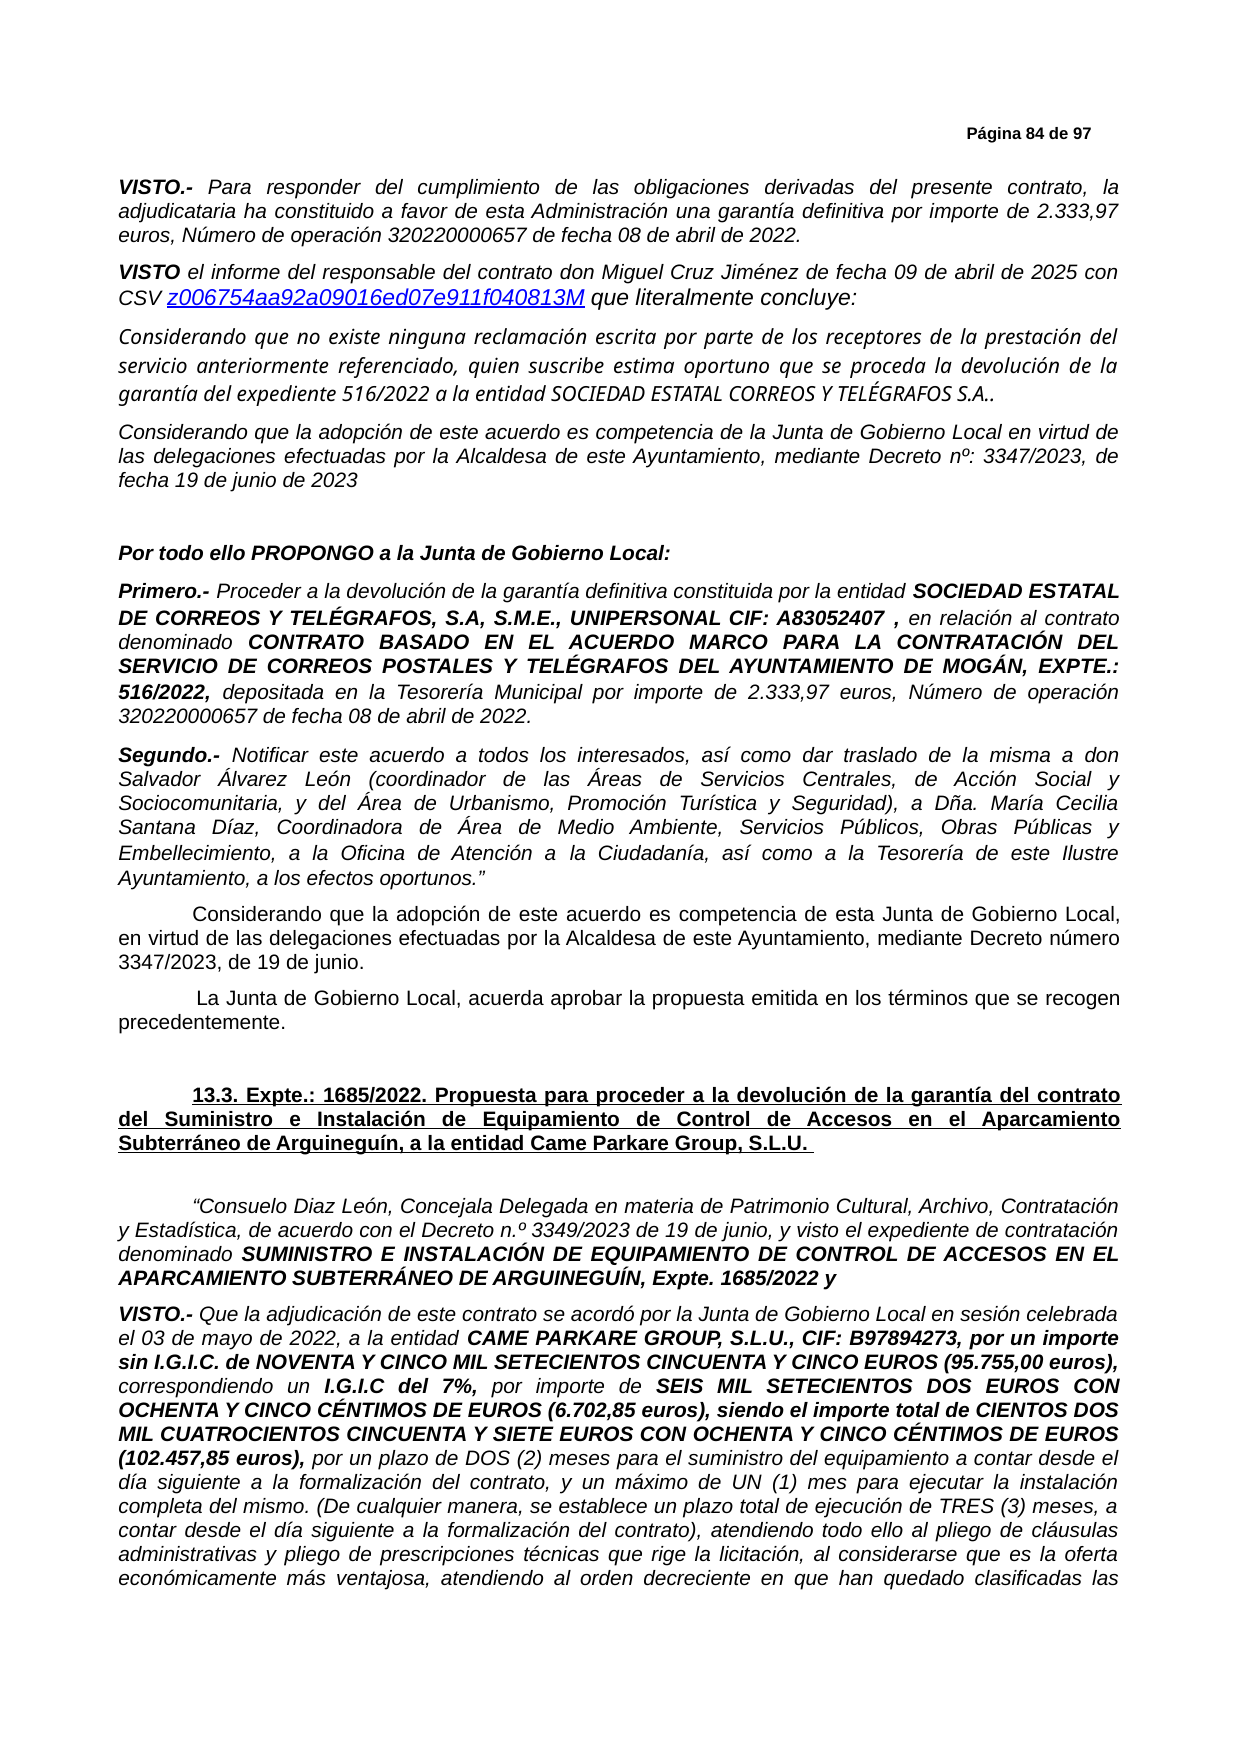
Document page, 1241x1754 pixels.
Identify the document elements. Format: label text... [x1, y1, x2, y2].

text “Consuelo Diaz León, Concejala Delegada en materia de Patrimonio Cultural, Archivo, Contratación y Estadística, de acuerdo con el Decreto n.º 3349/2023 de 19 de junio, y visto el expediente de contratación denominado SUMINISTRO E INSTALACIÓN DE EQUIPAMIENTO DE CONTROL DE ACCESOS EN EL APARCAMIENTO SUBTERRÁNEO DE ARGUINEGUÍN, Expte. 1685/2022 y [118, 1194, 1122, 1290]
text Considerando que la adopción de este acuerdo es competencia de esta Junta de Gobierno Local, en virtud de las delegaciones efectuadas por la Alcaldesa de este Ayuntamiento, mediante Decreto número 3347/2023, de 19 de junio. [118, 902, 1122, 974]
text VISTO.- Para responder del cumplimiento de las obligaciones derivadas del presente contrato, la adjudicataria ha constituido a favor de esta Administración una garantía definitiva por importe de 2.333,97 euros, Número de operación 320220000657 de fecha 08 de abril de 2022. [118, 175, 1122, 247]
text La Junta de Gobierno Local, acuerda aprobar la propuesta emitida en los términos que se recogen precedentemente. [118, 986, 1122, 1034]
text Considerando que no existe ninguna reclamación escrita por parte de los receptores de la prestación del servicio anteriormente referenciado, quien suscribe estima oportuno que se proceda la devolución de la garantía del expediente 516/2022 a la entidad SOCIEDAD ESTATAL CORREOS Y TELÉGRAFOS S.A.. [118, 322, 1122, 408]
text Considerando que la adopción de este acuerdo es competencia de la Junta de Gobierno Local en virtud de las delegaciones efectuadas por la Alcaldesa de este Ayuntamiento, mediante Decreto nº: 3347/2023, de fecha 19 de junio de 2023 [118, 420, 1122, 492]
text VISTO el informe del responsable del contrato don Miguel Cruz Jiménez de fecha 09 de abril de 2025 con CSV z006754aa92a09016ed07e911f040813M que literalmente concluye: [118, 259, 1122, 310]
text 13.3. Expte.: 1685/2022. Propuesta para proceder a la devolución de la garantía del contrato del Suministro e Instalación de Equipamiento de Control de Accesos en el Aparcamiento Subterráneo de Arguineguín, a la entidad Came Parkare Group, S.L.U. [118, 1083, 1122, 1155]
text VISTO.- Que la adjudicación de este contrato se acordó por la Junta de Gobierno Local en sesión celebrada el 03 de mayo de 2022, a la entidad CAME PARKARE GROUP, S.L.U., CIF: B97894273, por un importe sin I.G.I.C. de NOVENTA Y CINCO MIL SETECIENTOS CINCUENTA Y CINCO EUROS (95.755,00 euros), correspondiendo un I.G.I.C del 7%, por importe de SEIS MIL SETECIENTOS DOS EUROS CON OCHENTA Y CINCO CÉNTIMOS DE EUROS (6.702,85 euros), siendo el importe total de CIENTOS DOS MIL CUATROCIENTOS CINCUENTA Y SIETE EUROS CON OCHENTA Y CINCO CÉNTIMOS DE EUROS (102.457,85 euros), por un plazo de DOS (2) meses para el suministro del equipamiento a contar desde el día siguiente a la formalización del contrato, y un máximo de UN (1) mes para ejecutar la instalación completa del mismo. (De cualquier manera, se establece un plazo total de ejecución de TRES (3) meses, a contar desde el día siguiente a la formalización del contrato), atendiendo todo ello al pliego de cláusulas administrativas y pliego de prescripciones técnicas que rige la licitación, al considerarse que es la oferta económicamente más ventajosa, atendiendo al orden decreciente en que han quedado clasificadas las [118, 1302, 1122, 1590]
text Segundo.- Notificar este acuerdo a todos los interesados, así como dar traslado de la misma a don Salvador Álvarez León (coordinador de las Áreas de Servicios Centrales, de Acción Social y Sociocomunitaria, y del Área de Urbanismo, Promoción Turística y Seguridad), a Dña. María Cecilia Santana Díaz, Coordinadora de Área de Medio Ambiente, Servicios Públicos, Obras Públicas y Embellecimiento, a la Oficina de Atención a la Ciudadanía, así como a la Tesorería de este Ilustre Ayuntamiento, a los efectos oportunos.” [118, 741, 1122, 889]
text Por todo ello PROPONGO a la Junta de Gobierno Local: [118, 541, 1122, 565]
text Primero.- Proceder a la devolución de la garantía definitiva constituida por la entidad SOCIEDAD ESTATAL DE CORREOS Y TELÉGRAFOS, S.A, S.M.E., UNIPERSONAL CIF: A83052407 , en relación al contrato denominado CONTRATO BASADO EN EL ACUERDO MARCO PARA LA CONTRATACIÓN DEL SERVICIO DE CORREOS POSTALES Y TELÉGRAFOS DEL AYUNTAMIENTO DE MOGÁN, EXPTE.: 516/2022, depositada en la Tesorería Municipal por importe de 2.333,97 euros, Número de operación 320220000657 de fecha 08 de abril de 2022. [118, 577, 1122, 728]
